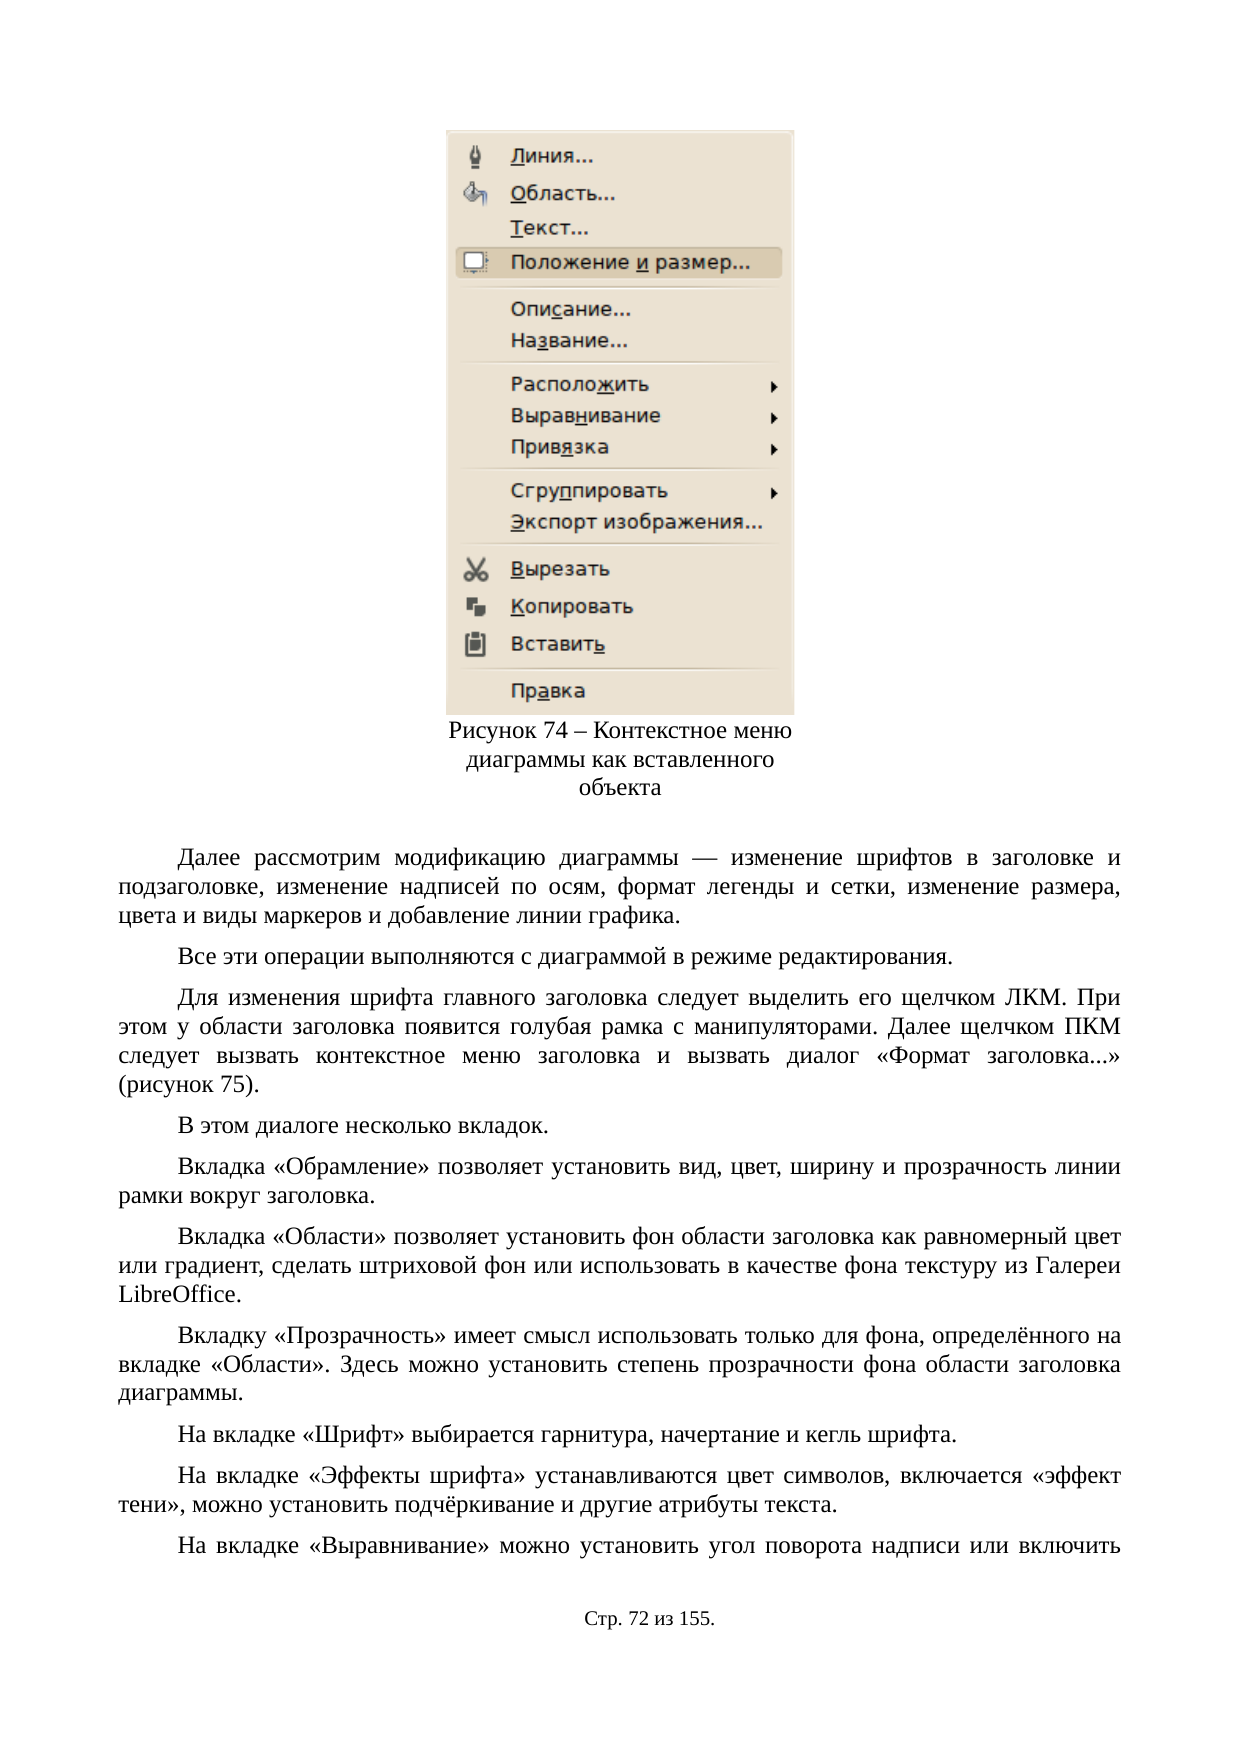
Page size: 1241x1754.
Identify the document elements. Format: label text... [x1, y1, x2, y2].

text Все эти операции выполняются с диаграммой в режиме редактирования. [118, 941, 1122, 970]
text Вкладка «Области» позволяет установить фон области заголовка как равномерный цвет или градиент, сделать штриховой фон или использовать в качестве фона текстуру из Галереи LibreOffice. [118, 1221, 1122, 1307]
text Рисунок 74 – Контекстное меню диаграммы как вставленного объекта [446, 715, 794, 801]
text На вкладке «Выравнивание» можно установить угол поворота надписи или включить [118, 1530, 1122, 1559]
text На вкладке «Эффекты шрифта» устанавливаются цвет символов, включается «эффект тени», можно установить подчёркивание и другие атрибуты текста. [118, 1460, 1122, 1517]
text Для изменения шрифта главного заголовка следует выделить его щелчком ЛКМ. При этом у области заголовка появится голубая рамка с манипуляторами. Далее щелчком ПКМ следует вызвать контекстное меню заголовка и вызвать диалог «Формат заголовка...» (рисунок 75). [118, 982, 1122, 1097]
text Вкладку «Прозрачность» имеет смысл использовать только для фона, определённого на вкладке «Области». Здесь можно установить степень прозрачности фона области заголовка диаграммы. [118, 1320, 1122, 1406]
text Далее рассмотрим модификацию диаграммы — изменение шрифтов в заголовке и подзаголовке, изменение надписей по осям, формат легенды и сетки, изменение размера, цвета и виды маркеров и добавление линии графика. [118, 842, 1122, 929]
text В этом диалоге несколько вкладок. [118, 1110, 1122, 1139]
picture [446, 130, 795, 715]
text На вкладке «Шрифт» выбирается гарнитура, начертание и кегль шрифта. [118, 1419, 1122, 1447]
text Вкладка «Обрамление» позволяет установить вид, цвет, ширину и прозрачность линии рамки вокруг заголовка. [118, 1151, 1122, 1209]
